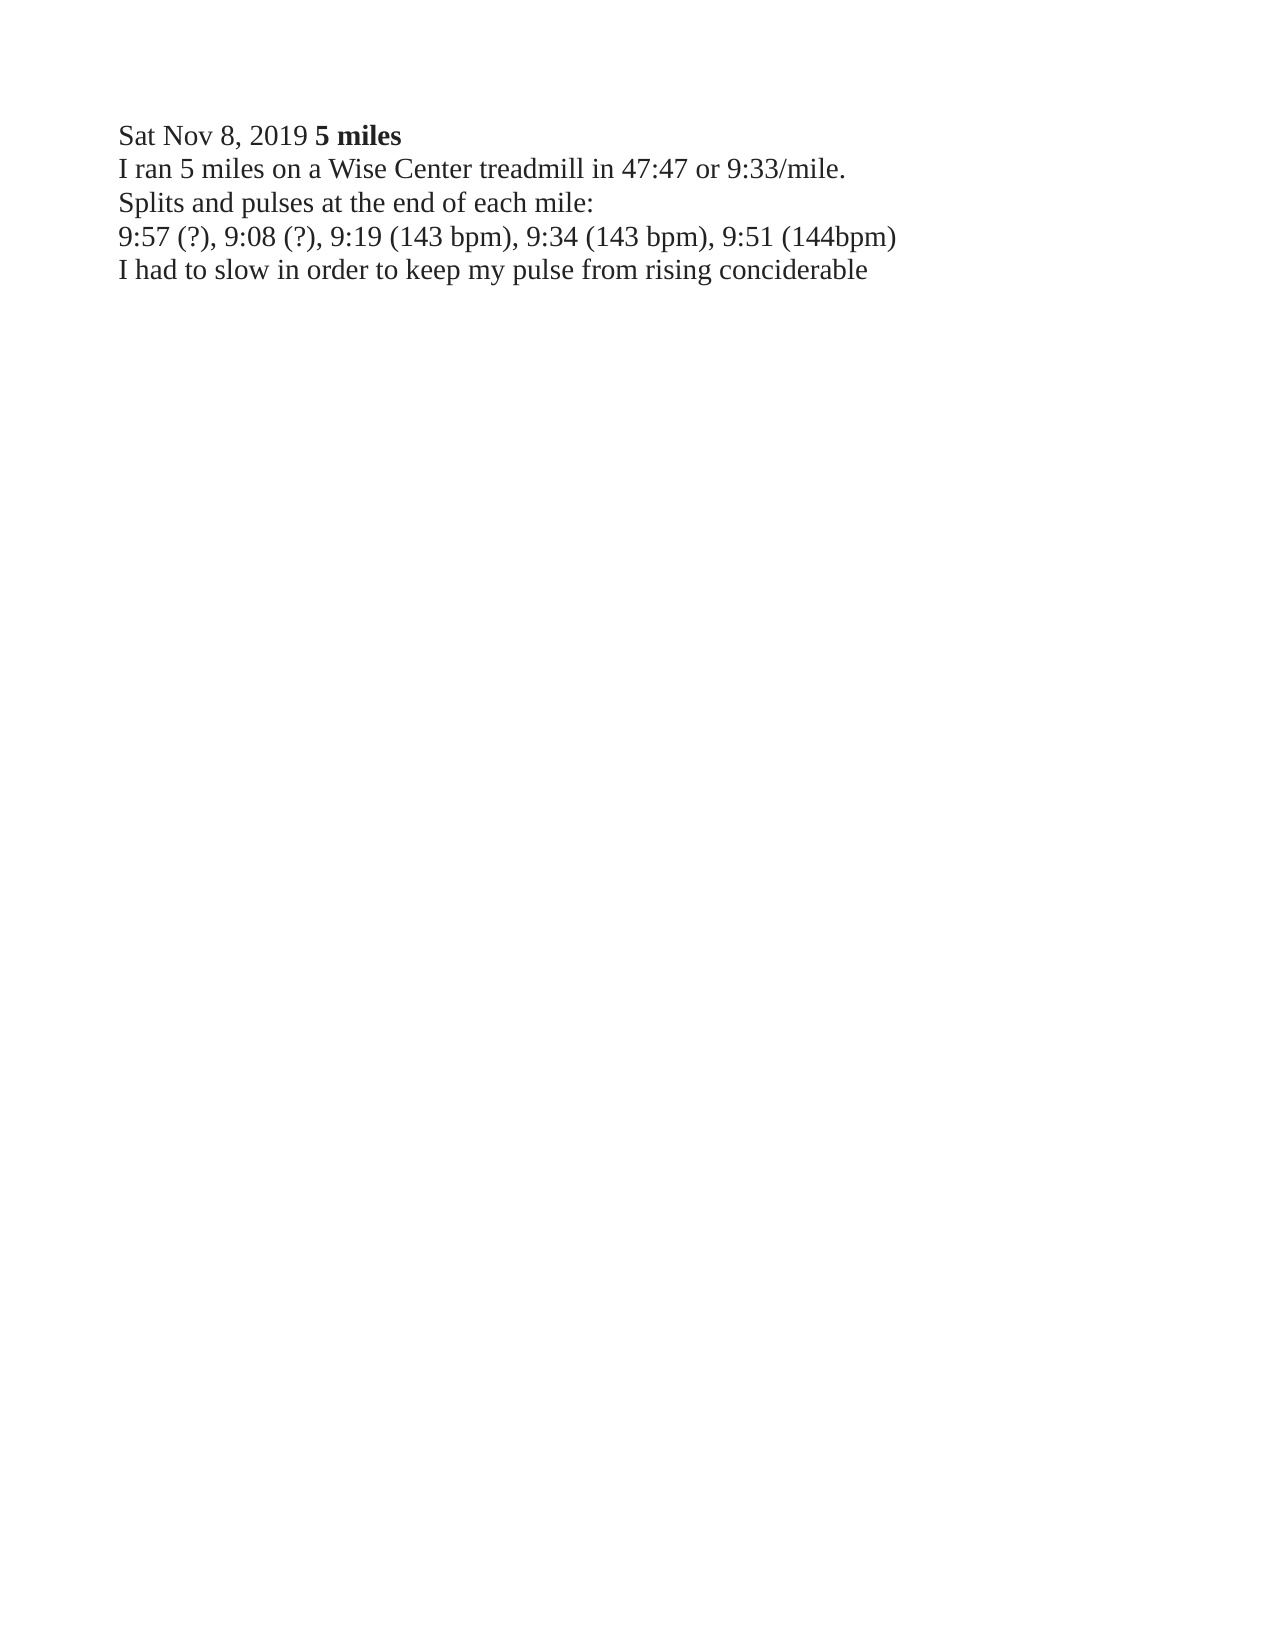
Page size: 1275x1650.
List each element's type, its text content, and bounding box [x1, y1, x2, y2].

text I had to slow in order to keep my pulse from rising conciderable [118, 252, 1161, 286]
text Splits and pulses at the end of each mile: [118, 185, 1161, 219]
text Sat Nov 8, 2019 5 miles [118, 118, 1161, 152]
text I ran 5 miles on a Wise Center treadmill in 47:47 or 9:33/mile. [118, 152, 1161, 185]
text 9:57 (?), 9:08 (?), 9:19 (143 bpm), 9:34 (143 bpm), 9:51 (144bpm) [118, 219, 1161, 252]
